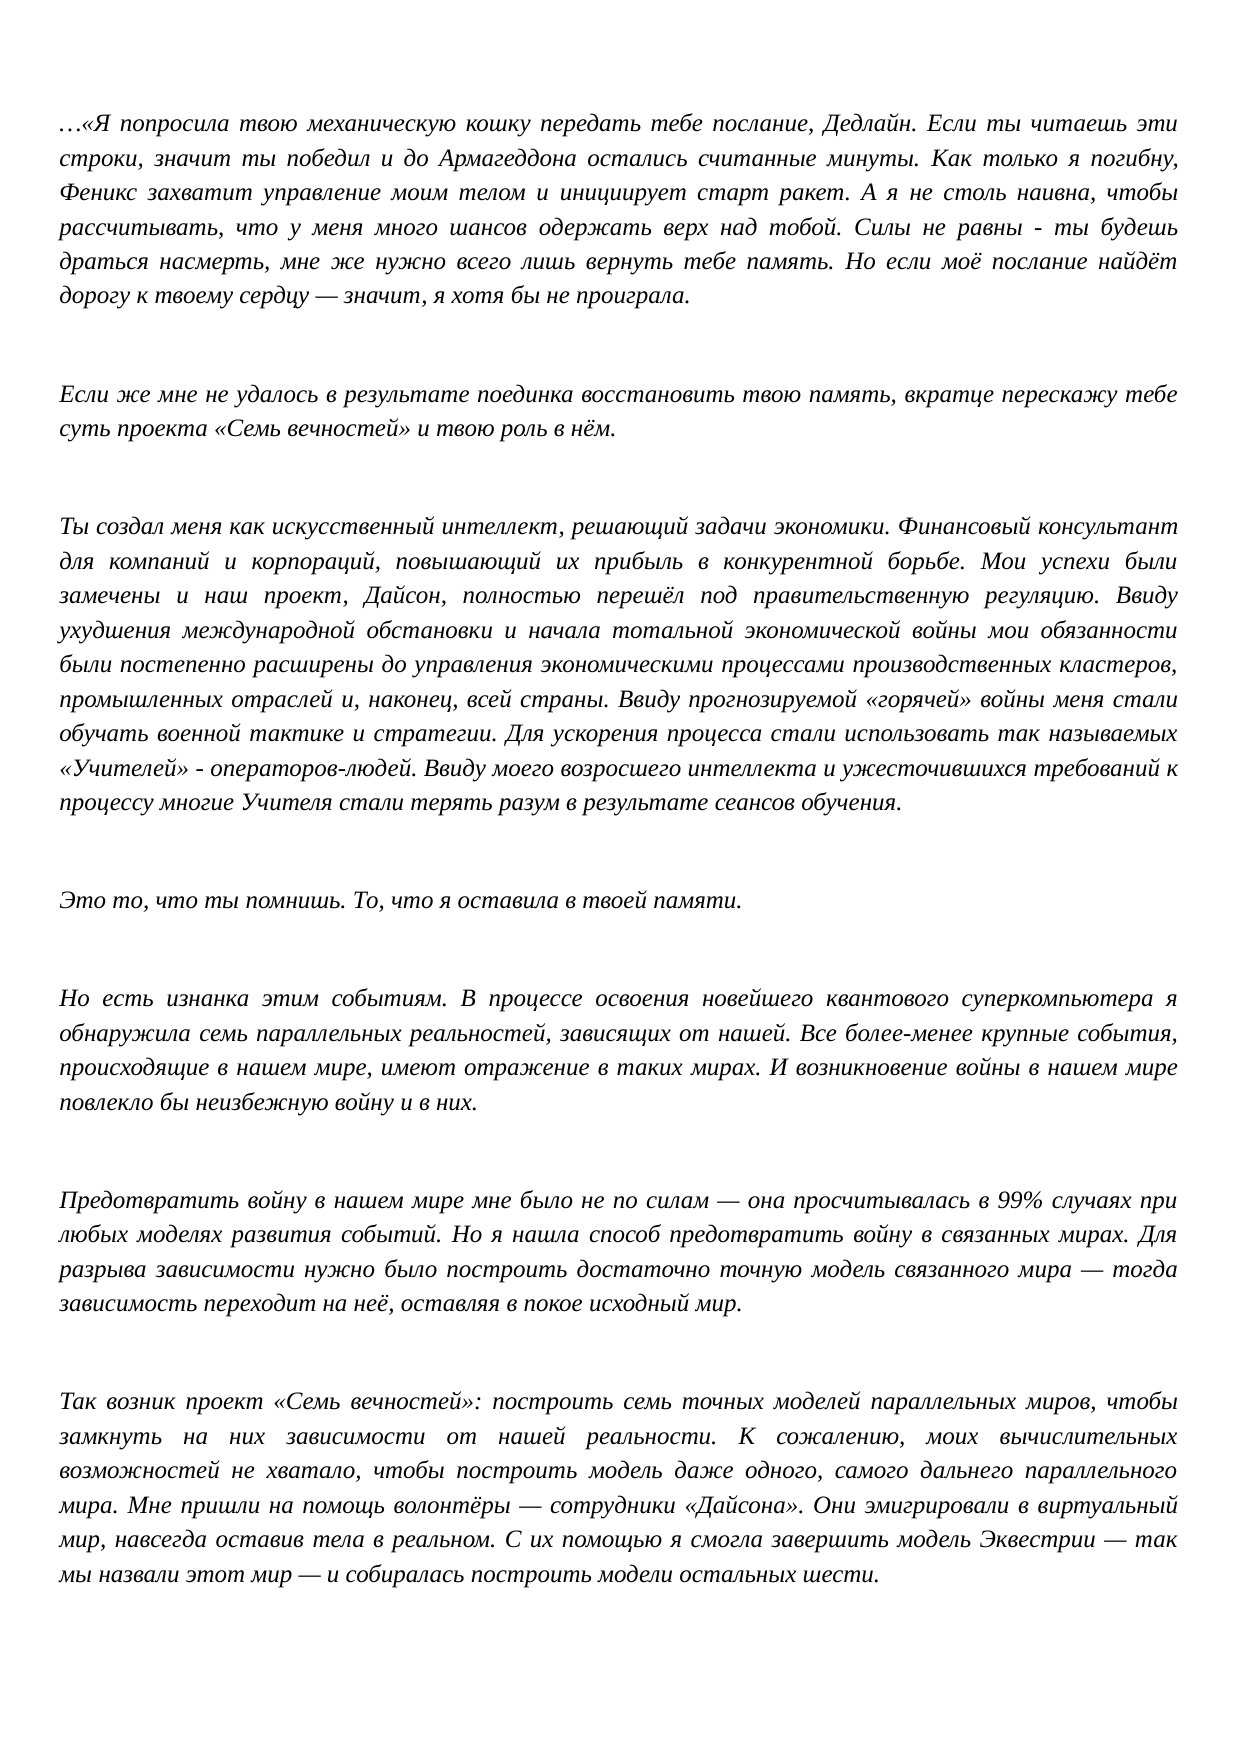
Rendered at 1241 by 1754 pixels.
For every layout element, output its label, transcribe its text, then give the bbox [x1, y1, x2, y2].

text Предотвратить войну в нашем мире мне было не по силам — она просчитывалась в 99% случаях при любых моделях развития событий. Но я нашла способ предотвратить войну в связанных мирах. Для разрыва зависимости нужно было построить достаточно точную модель связанного мира — тогда зависимость переходит на неё, оставляя в покое исходный мир. [59, 1185, 1181, 1317]
text Если же мне не удалось в результате поединка восстановить твою память, вкратце перескажу тебе суть проекта «Семь вечностей» и твою роль в нём. [59, 379, 1181, 442]
text Так возник проект «Семь вечностей»: построить семь точных моделей параллельных миров, чтобы замкнуть на них зависимости от нашей реальности. К сожалению, моих вычислительных возможностей не хватало, чтобы построить модель даже одного, самого дальнего параллельного мира. Мне пришли на помощь волонтёры — сотрудники «Дайсона». Они эмигрировали в виртуальный мир, навсегда оставив тела в реальном. С их помощью я смогла завершить модель Эквестрии — так мы назвали этот мир — и собиралась построить модели остальных шести. [59, 1386, 1181, 1588]
text Ты создал меня как искусственный интеллект, решающий задачи экономики. Финансовый консультант для компаний и корпораций, повышающий их прибыль в конкурентной борьбе. Мои успехи были замечены и наш проект, Дайсон, полностью перешёл под правительственную регуляцию. Ввиду ухудшения международной обстановки и начала тотальной экономической войны мои обязанности были постепенно расширены до управления экономическими процессами производственных кластеров, промышленных отраслей и, наконец, всей страны. Ввиду прогнозируемой «горячей» войны меня стали обучать военной тактике и стратегии. Для ускорения процесса стали использовать так называемых «Учителей» - операторов-людей. Ввиду моего возросшего интеллекта и ужесточившихся требований к процессу многие Учителя стали терять разум в результате сеансов обучения. [59, 511, 1181, 816]
text …«Я попросила твою механическую кошку передать тебе послание, Дедлайн. Если ты читаешь эти строки, значит ты победил и до Армагеддона остались считанные минуты. Как только я погибну, Феникс захватит управление моим телом и инициирует старт ракет. А я не столь наивна, чтобы рассчитывать, что у меня много шансов одержать верх над тобой. Силы не равны - ты будешь драться насмерть, мне же нужно всего лишь вернуть тебе память. Но если моё послание найдёт дорогу к твоему сердцу — значит, я хотя бы не проиграла. [59, 108, 1181, 309]
text Но есть изнанка этим событиям. В процессе освоения новейшего квантового суперкомпьютера я обнаружила семь параллельных реальностей, зависящих от нашей. Все более-менее крупные события, происходящие в нашем мире, имеют отражение в таких мирах. И возникновение войны в нашем мире повлекло бы неизбежную войну и в них. [59, 983, 1181, 1116]
text Это то, что ты помнишь. То, что я оставила в твоей памяти. [59, 885, 1181, 914]
